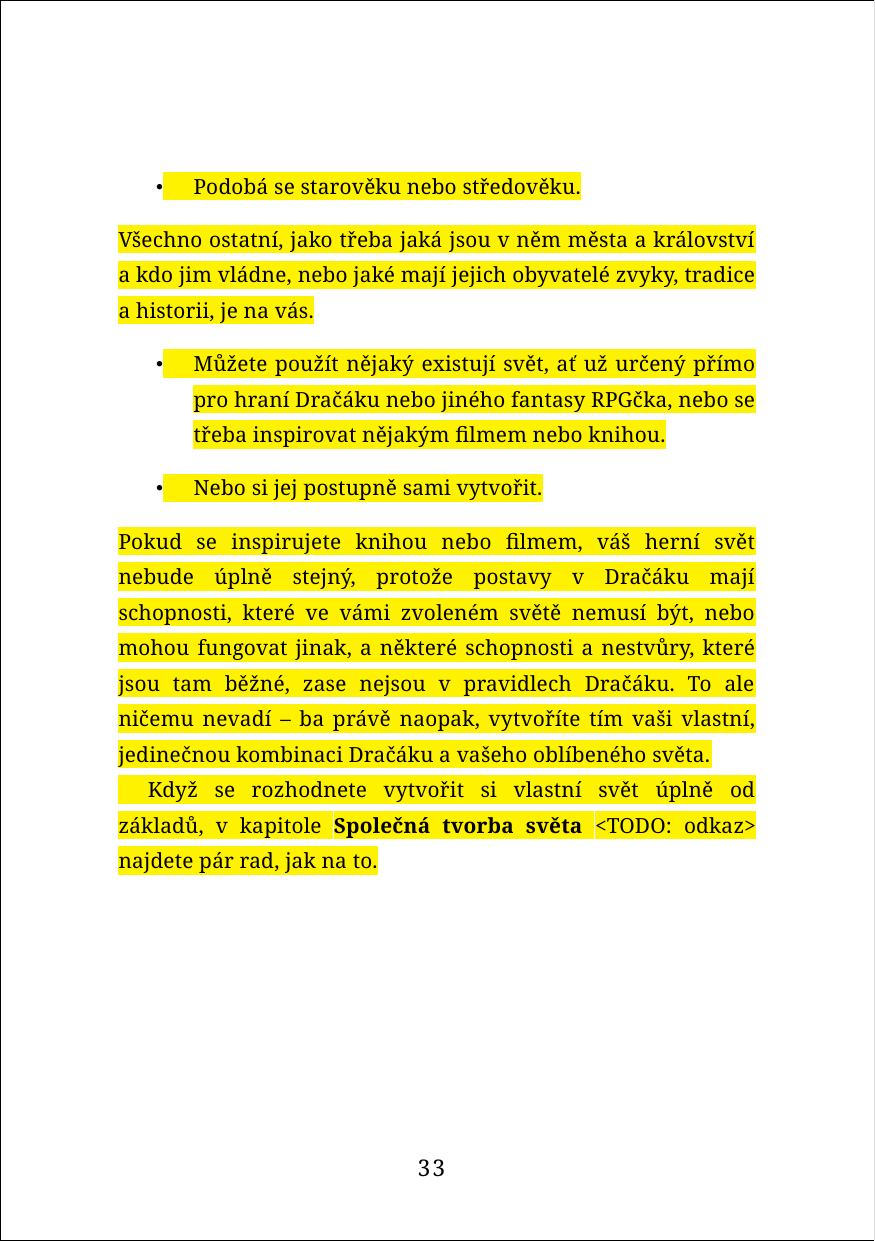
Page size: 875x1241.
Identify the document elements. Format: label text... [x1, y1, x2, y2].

text Pokud se inspirujete knihou nebo filmem, váš herní svět nebude úplně stejný, protože postavy v Dračáku mají schopnosti, které ve vámi zvoleném světě nemusí být, nebo mohou fungovat jinak, a některé schopnosti a nestvůry, které jsou tam běžné, zase nejsou v pravidlech Dračáku. To ale ničemu nevadí – ba právě naopak, vytvoříte tím vaši vlastní, jedinečnou kombinaci Dračáku a vašeho oblíbeného světa. Když se rozhodnete vytvořit si vlastní svět úplně od základů, v kapitole Společná tvorba světa <TODO: odkaz> najdete pár rad, jak na to. [118, 527, 756, 875]
text Všechno ostatní, jako třeba jaká jsou v něm města a království a kdo jim vládne, nebo jaké mají jejich obyvatelé zvyky, tradice a historii, je na vás. [118, 225, 756, 324]
list Můžete použít nějaký existují svět, ať už určený přímo pro hraní Dračáku nebo jiného fantasy RPGčka, nebo se třeba inspirovat nějakým filmem nebo knihou. [156, 349, 756, 449]
list Podobá se starověku nebo středověku. [156, 172, 756, 200]
list Nebo si jej postupně sami vytvořit. [156, 473, 756, 502]
